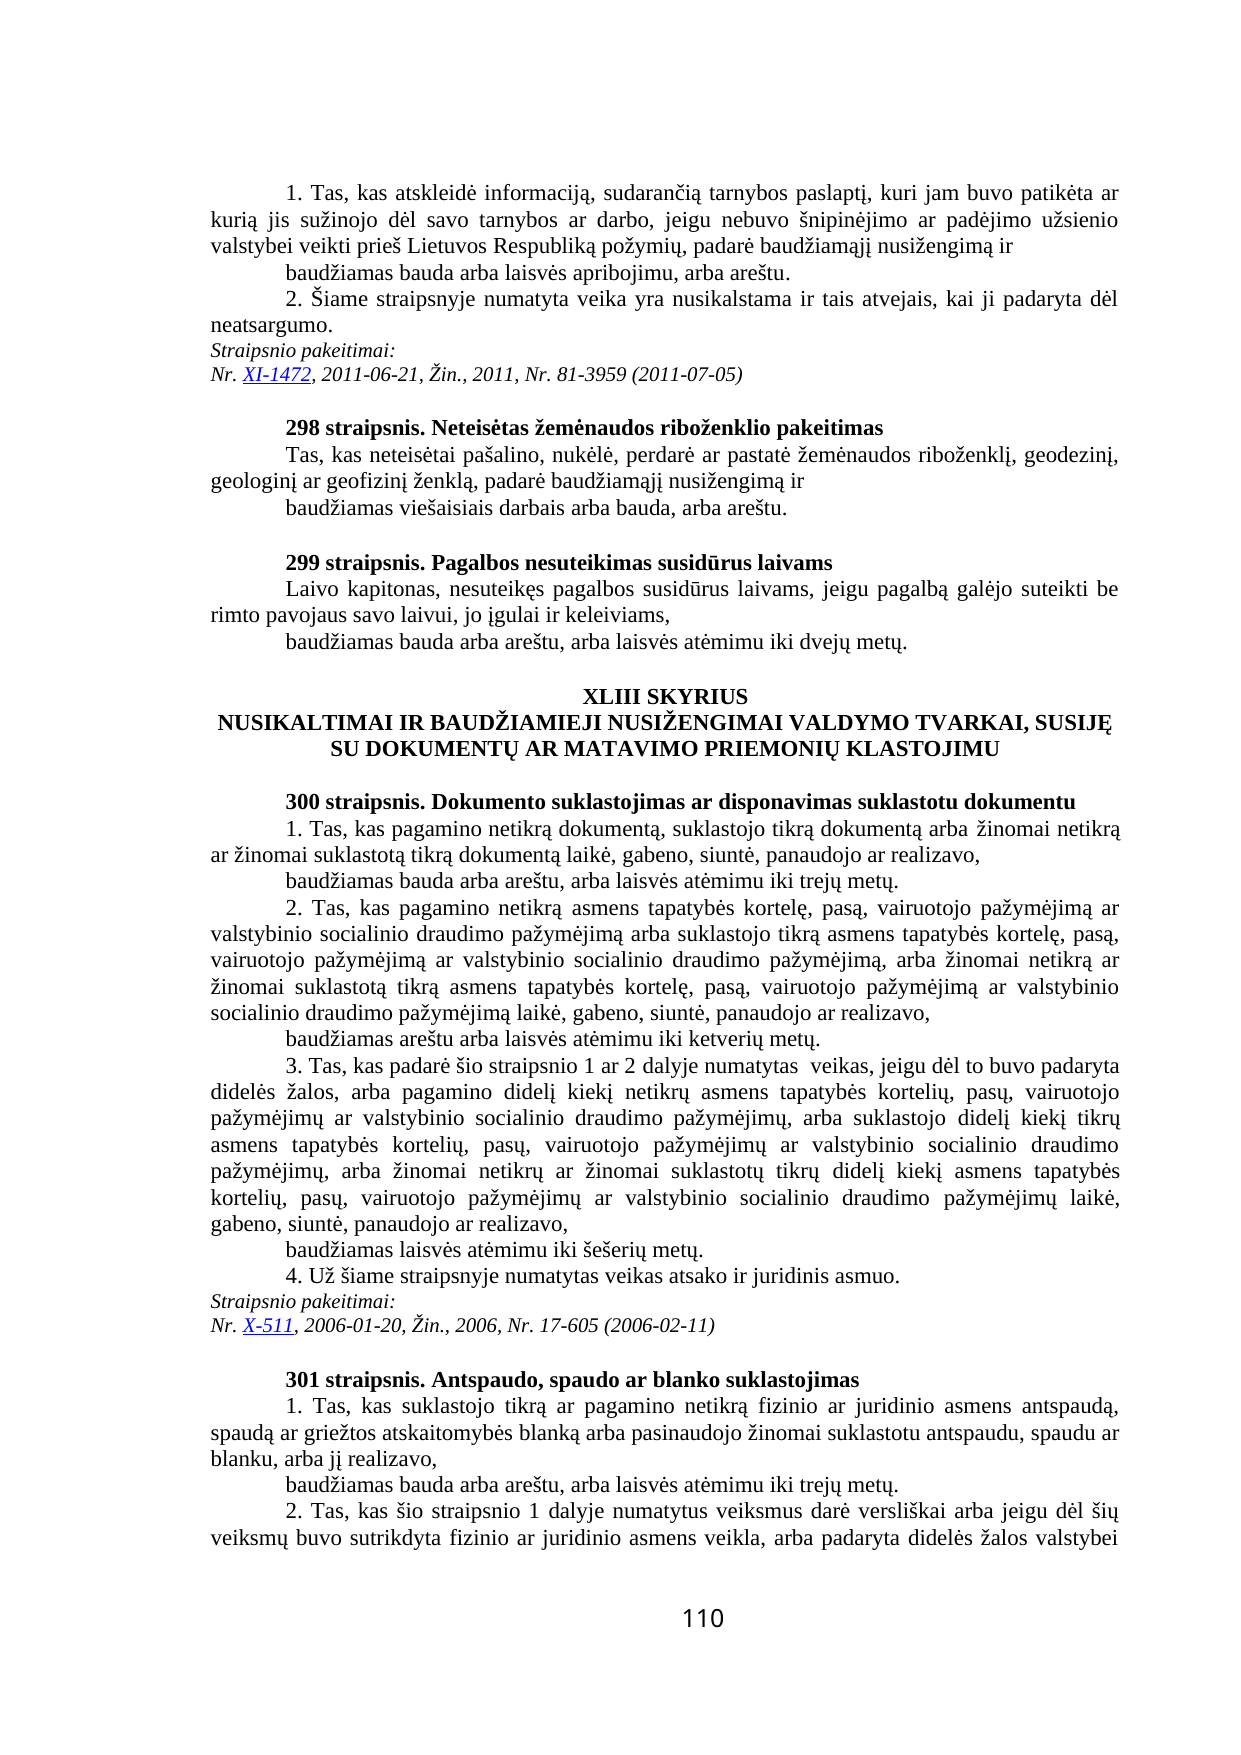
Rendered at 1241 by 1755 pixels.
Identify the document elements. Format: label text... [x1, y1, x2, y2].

text 301 straipsnis. Antspaudo, spaudo ar blanko suklastojimas [210, 1366, 1120, 1392]
text 298 straipsnis. Neteisėtas žemėnaudos riboženklio pakeitimas [210, 414, 1120, 441]
text Nr. XI-1472, 2011-06-21, Žin., 2011, Nr. 81-3959 (2011-07-05) [210, 362, 1120, 386]
text NUSIKALTIMAI IR BAUDŽIAMIEJI NUSIŽENGIMAI VALDYMO TVARKAI, SUSIJĘ SU DOKUMENTŲ AR MATAVIMO PRIEMONIŲ KLASTOJIMU [210, 709, 1120, 762]
text baudžiamas bauda arba areštu, arba laisvės atėmimu iki dvejų metų. [210, 628, 1120, 654]
text 2. Tas, kas šio straipsnio 1 dalyje numatytus veiksmus darė versliškai arba jeigu dėl šių veiksmų buvo sutrikdyta fizinio ar juridinio asmens veikla, arba padaryta didelės žalos valstybei [210, 1498, 1120, 1550]
text 4. Už šiame straipsnyje numatytas veikas atsako ir juridinis asmuo. [210, 1263, 1120, 1289]
text 1. Tas, kas atskleidė informaciją, sudarančią tarnybos paslaptį, kuri jam buvo patikėta ar kurią jis sužinojo dėl savo tarnybos ar darbo, jeigu nebuvo šnipinėjimo ar padėjimo užsienio valstybei veikti prieš Lietuvos Respubliką požymių, padarė baudžiamąjį nusižengimą ir [210, 179, 1120, 258]
text Tas, kas neteisėtai pašalino, nukėlė, perdarė ar pastatė žemėnaudos riboženklį, geodezinį, geologinį ar geofizinį ženklą, padarė baudžiamąjį nusižengimą ir [210, 441, 1120, 493]
text 299 straipsnis. Pagalbos nesuteikimas susidūrus laivams [210, 549, 1120, 575]
text Straipsnio pakeitimai: [210, 1289, 1120, 1313]
text 300 straipsnis. Dokumento suklastojimas ar disponavimas suklastotu dokumentu [285, 788, 1120, 814]
text XLIII SKYRIUS [210, 683, 1120, 709]
text baudžiamas laisvės atėmimu iki šešerių metų. [210, 1236, 1120, 1263]
text 1. Tas, kas pagamino netikrą dokumentą, suklastojo tikrą dokumentą arba žinomai netikrą ar žinomai suklastotą tikrą dokumentą laikė, gabeno, siuntė, panaudojo ar realizavo, [210, 814, 1120, 867]
text baudžiamas viešaisiais darbais arba bauda, arba areštu. [210, 493, 1120, 520]
text baudžiamas bauda arba laisvės apribojimu, arba areštu. [210, 258, 1120, 285]
text baudžiamas bauda arba areštu, arba laisvės atėmimu iki trejų metų. [210, 1471, 1120, 1498]
text Straipsnio pakeitimai: [210, 338, 1120, 362]
text 1. Tas, kas suklastojo tikrą ar pagamino netikrą fizinio ar juridinio asmens antspaudą, spaudą ar griežtos atskaitomybės blanką arba pasinaudojo žinomai suklastotu antspaudu, spaudu ar blanku, arba jį realizavo, [210, 1392, 1120, 1471]
text baudžiamas areštu arba laisvės atėmimu iki ketverių metų. [210, 1025, 1120, 1052]
text Laivo kapitonas, nesuteikęs pagalbos susidūrus laivams, jeigu pagalbą galėjo suteikti be rimto pavojaus savo laivui, jo įgulai ir keleiviams, [210, 575, 1120, 628]
text 2. Šiame straipsnyje numatyta veika yra nusikalstama ir tais atvejais, kai ji padaryta dėl neatsargumo. [210, 285, 1120, 338]
text baudžiamas bauda arba areštu, arba laisvės atėmimu iki trejų metų. [210, 867, 1120, 894]
text 2. Tas, kas pagamino netikrą asmens tapatybės kortelę, pasą, vairuotojo pažymėjimą ar valstybinio socialinio draudimo pažymėjimą arba suklastojo tikrą asmens tapatybės kortelę, pasą, vairuotojo pažymėjimą ar valstybinio socialinio draudimo pažymėjimą, arba žinomai netikrą ar žinomai suklastotą tikrą asmens tapatybės kortelę, pasą, vairuotojo pažymėjimą ar valstybinio socialinio draudimo pažymėjimą laikė, gabeno, siuntė, panaudojo ar realizavo, [210, 894, 1120, 1025]
text 3. Tas, kas padarė šio straipsnio 1 ar 2 dalyje numatytas veikas, jeigu dėl to buvo padaryta didelės žalos, arba pagamino didelį kiekį netikrų asmens tapatybės kortelių, pasų, vairuotojo pažymėjimų ar valstybinio socialinio draudimo pažymėjimų, arba suklastojo didelį kiekį tikrų asmens tapatybės kortelių, pasų, vairuotojo pažymėjimų ar valstybinio socialinio draudimo pažymėjimų, arba žinomai netikrų ar žinomai suklastotų tikrų didelį kiekį asmens tapatybės kortelių, pasų, vairuotojo pažymėjimų ar valstybinio socialinio draudimo pažymėjimų laikė, gabeno, siuntė, panaudojo ar realizavo, [210, 1052, 1120, 1236]
text Nr. X-511, 2006-01-20, Žin., 2006, Nr. 17-605 (2006-02-11) [210, 1313, 1120, 1337]
